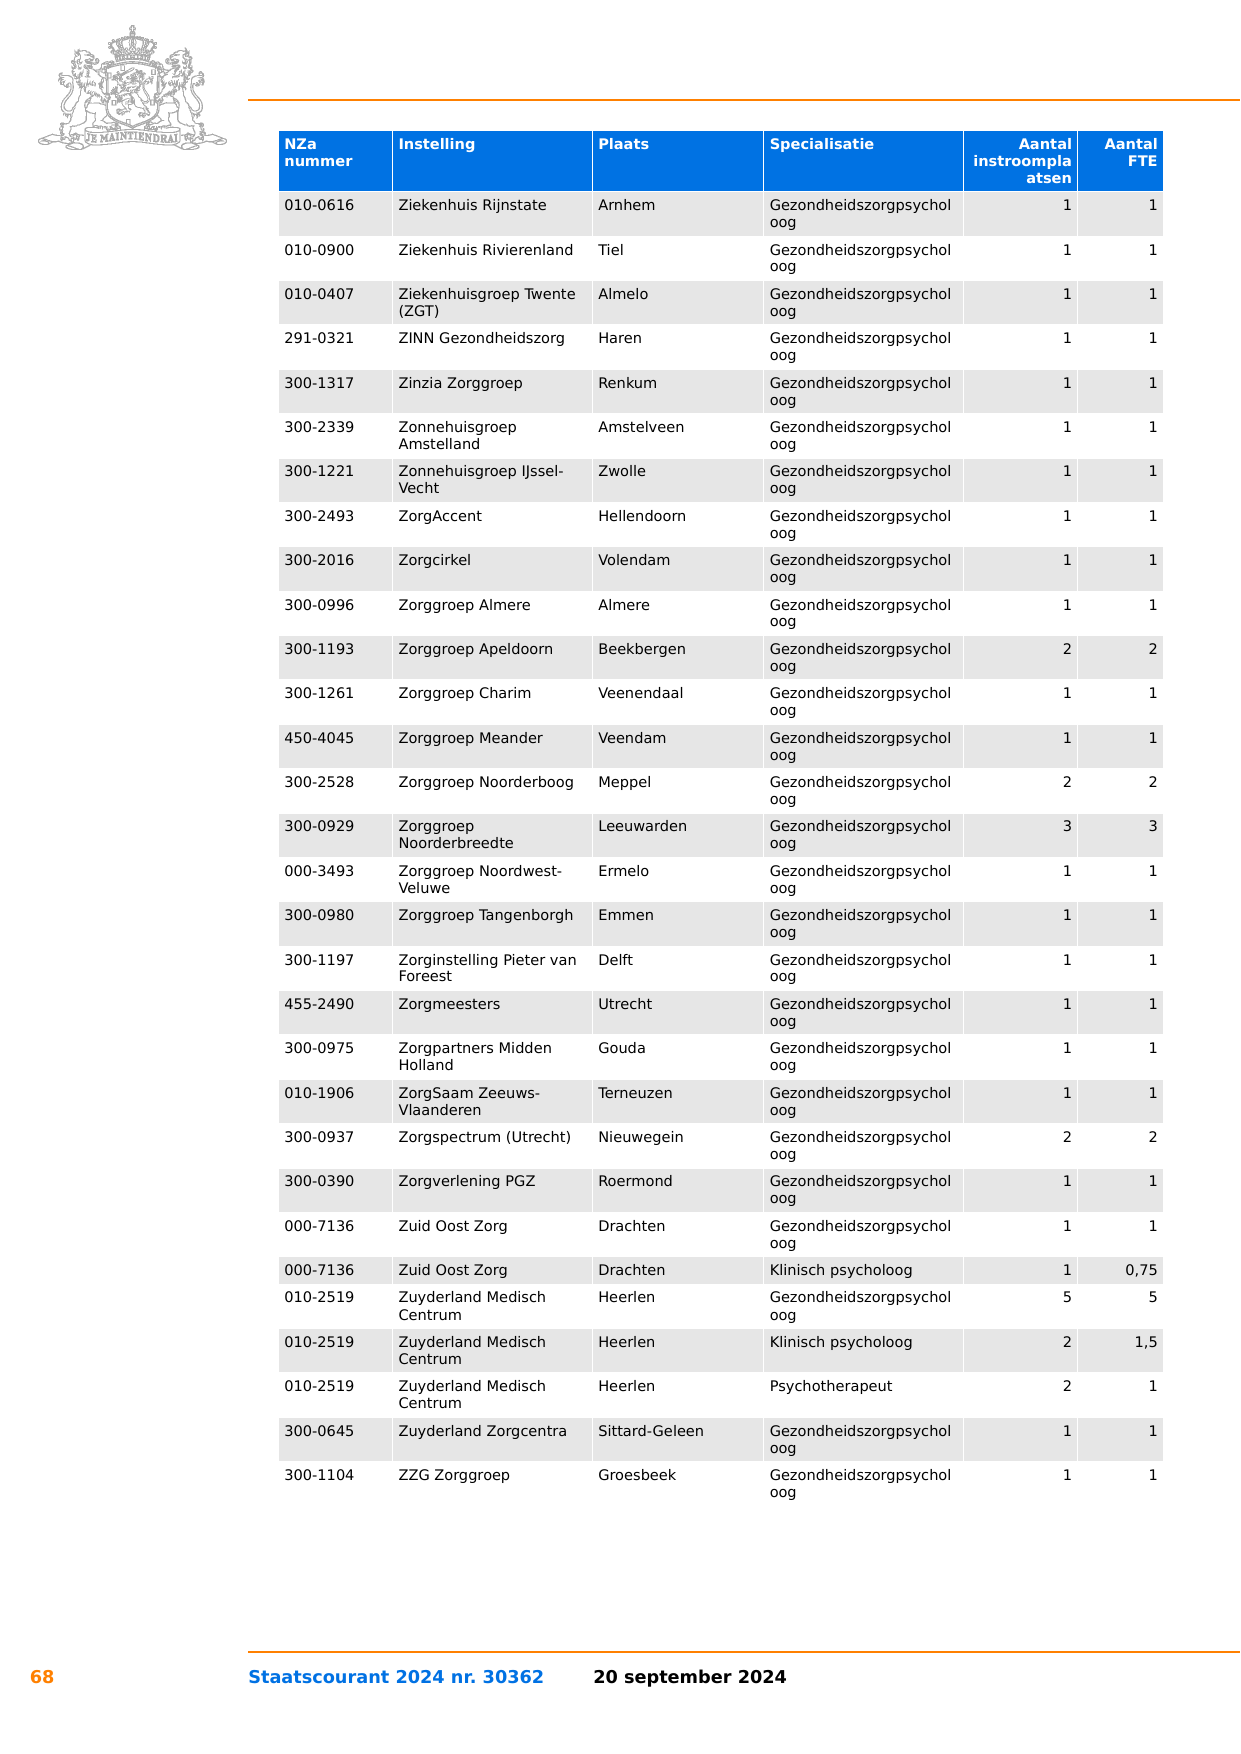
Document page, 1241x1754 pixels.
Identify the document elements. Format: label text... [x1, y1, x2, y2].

table_cell Klinisch psycholoog [764, 1257, 963, 1284]
table_cell 1,5 [1078, 1329, 1163, 1372]
table_cell Zorgcirkel [393, 547, 592, 591]
table_cell Utrecht [593, 991, 763, 1034]
table_cell Roermond [593, 1169, 763, 1212]
table_header Plaats [593, 131, 763, 191]
table_cell Gezondheidszorgpsycholoog [764, 370, 963, 413]
table_cell 1 [964, 1080, 1077, 1123]
table_cell Ermelo [593, 858, 763, 901]
table_cell 300-2016 [279, 547, 392, 591]
table_cell 2 [964, 769, 1077, 812]
table_cell Gezondheidszorgpsycholoog [764, 414, 963, 457]
table_cell 300-1221 [279, 459, 392, 502]
table_cell Amstelveen [593, 414, 763, 457]
table_cell 010-0407 [279, 281, 392, 324]
table_cell 300-2339 [279, 414, 392, 457]
table_cell 1 [1078, 991, 1163, 1034]
table_cell Gezondheidszorgpsycholoog [764, 769, 963, 812]
table_cell 300-1193 [279, 636, 392, 679]
picture [38, 25, 227, 150]
table_cell Heerlen [593, 1285, 763, 1328]
table_cell 1 [1078, 858, 1163, 901]
table_cell 1 [1078, 281, 1163, 324]
table_cell 3 [964, 814, 1077, 857]
table_cell 1 [964, 192, 1077, 236]
table_cell 1 [964, 1169, 1077, 1212]
table_cell 010-2519 [279, 1285, 392, 1328]
table_cell Groesbeek [593, 1462, 763, 1506]
table_cell Renkum [593, 370, 763, 413]
table_cell Zuyderland Medisch Centrum [393, 1374, 592, 1417]
table_cell Zorggroep Apeldoorn [393, 636, 592, 679]
table_cell Zorgverlening PGZ [393, 1169, 592, 1212]
table_cell 1 [1078, 370, 1163, 413]
table_cell Gouda [593, 1035, 763, 1079]
table_cell 1 [1078, 547, 1163, 591]
table_cell 455-2490 [279, 991, 392, 1034]
table_cell Nieuwegein [593, 1124, 763, 1167]
table_cell 010-2519 [279, 1374, 392, 1417]
table_cell Gezondheidszorgpsycholoog [764, 1462, 963, 1506]
table_cell 1 [1078, 680, 1163, 724]
table_cell Klinisch psycholoog [764, 1329, 963, 1372]
table_cell Emmen [593, 902, 763, 946]
table_cell Gezondheidszorgpsycholoog [764, 858, 963, 901]
table_header Aantal FTE [1078, 131, 1163, 191]
table_cell 1 [964, 991, 1077, 1034]
table_cell 1 [1078, 592, 1163, 635]
table_cell Zorggroep Almere [393, 592, 592, 635]
table_cell Heerlen [593, 1329, 763, 1372]
table_cell 1 [1078, 503, 1163, 546]
table_cell 1 [1078, 325, 1163, 369]
table_cell Gezondheidszorgpsycholoog [764, 547, 963, 591]
table_cell Gezondheidszorgpsycholoog [764, 902, 963, 946]
table_cell 1 [1078, 902, 1163, 946]
table_cell Gezondheidszorgpsycholoog [764, 325, 963, 369]
table_header NZa nummer [279, 131, 392, 191]
table_cell Zorgspectrum (Utrecht) [393, 1124, 592, 1167]
table_cell 1 [1078, 414, 1163, 457]
table_cell 1 [964, 680, 1077, 724]
table_cell 2 [964, 1374, 1077, 1417]
table_cell Zuid Oost Zorg [393, 1257, 592, 1284]
table_cell 1 [1078, 1213, 1163, 1256]
table_cell Gezondheidszorgpsycholoog [764, 1169, 963, 1212]
table_cell 3 [1078, 814, 1163, 857]
table_cell 1 [964, 370, 1077, 413]
table_cell Heerlen [593, 1374, 763, 1417]
table_cell 2 [1078, 769, 1163, 812]
table_cell 300-1261 [279, 680, 392, 724]
table_cell 000-7136 [279, 1257, 392, 1284]
table_cell Gezondheidszorgpsycholoog [764, 680, 963, 724]
table_cell 000-7136 [279, 1213, 392, 1256]
table_cell 300-0645 [279, 1418, 392, 1461]
table_cell 1 [964, 1462, 1077, 1506]
table_cell Zorgpartners Midden Holland [393, 1035, 592, 1079]
table_cell 1 [964, 1418, 1077, 1461]
table_cell 300-0980 [279, 902, 392, 946]
table_cell 000-3493 [279, 858, 392, 901]
table_cell Ziekenhuisgroep Twente (ZGT) [393, 281, 592, 324]
table_cell 450-4045 [279, 725, 392, 768]
table_cell Psychotherapeut [764, 1374, 963, 1417]
table_cell 1 [1078, 1035, 1163, 1079]
table_cell Gezondheidszorgpsycholoog [764, 991, 963, 1034]
table_cell Almelo [593, 281, 763, 324]
table_cell Gezondheidszorgpsycholoog [764, 237, 963, 280]
table_cell Leeuwarden [593, 814, 763, 857]
table_cell Gezondheidszorgpsycholoog [764, 1285, 963, 1328]
table_cell 1 [964, 503, 1077, 546]
table_cell 1 [964, 547, 1077, 591]
table_cell 1 [964, 1257, 1077, 1284]
table_cell Ziekenhuis Rijnstate [393, 192, 592, 236]
table_cell 1 [1078, 1462, 1163, 1506]
table_cell Gezondheidszorgpsycholoog [764, 192, 963, 236]
table_cell Zorgmeesters [393, 991, 592, 1034]
table_cell 2 [1078, 1124, 1163, 1167]
table_cell Zorginstelling Pieter van Foreest [393, 947, 592, 990]
table_cell Gezondheidszorgpsycholoog [764, 1035, 963, 1079]
table_cell Hellendoorn [593, 503, 763, 546]
table_cell Gezondheidszorgpsycholoog [764, 592, 963, 635]
table_cell Zinzia Zorggroep [393, 370, 592, 413]
table_cell 1 [964, 325, 1077, 369]
table_cell Zonnehuisgroep Amstelland [393, 414, 592, 457]
table_cell 1 [1078, 459, 1163, 502]
table_cell Gezondheidszorgpsycholoog [764, 459, 963, 502]
table_header Specialisatie [764, 131, 963, 191]
table_cell Gezondheidszorgpsycholoog [764, 947, 963, 990]
table_cell 1 [964, 725, 1077, 768]
table_cell ZorgAccent [393, 503, 592, 546]
table_cell Haren [593, 325, 763, 369]
table_cell 1 [1078, 1374, 1163, 1417]
table_cell Ziekenhuis Rivierenland [393, 237, 592, 280]
table_cell 010-0616 [279, 192, 392, 236]
table_cell 1 [964, 414, 1077, 457]
table_cell 1 [1078, 1169, 1163, 1212]
table_cell Zwolle [593, 459, 763, 502]
table_cell Gezondheidszorgpsycholoog [764, 503, 963, 546]
table_cell 1 [964, 947, 1077, 990]
table_cell Zuyderland Medisch Centrum [393, 1329, 592, 1372]
table_cell Delft [593, 947, 763, 990]
table_cell Zorggroep Noorderbreedte [393, 814, 592, 857]
table_cell Arnhem [593, 192, 763, 236]
table_cell Gezondheidszorgpsycholoog [764, 1213, 963, 1256]
table_cell 1 [1078, 237, 1163, 280]
table_cell 300-1197 [279, 947, 392, 990]
table_cell 2 [1078, 636, 1163, 679]
table_cell 300-0937 [279, 1124, 392, 1167]
table_cell 010-1906 [279, 1080, 392, 1123]
table_cell Gezondheidszorgpsycholoog [764, 1080, 963, 1123]
table_cell Gezondheidszorgpsycholoog [764, 725, 963, 768]
table_cell 0,75 [1078, 1257, 1163, 1284]
table_cell Terneuzen [593, 1080, 763, 1123]
table_cell Almere [593, 592, 763, 635]
table_cell 010-0900 [279, 237, 392, 280]
table_cell 2 [964, 1124, 1077, 1167]
table_cell ZorgSaam Zeeuws-Vlaanderen [393, 1080, 592, 1123]
table_header Instelling [393, 131, 592, 191]
table_cell 300-0929 [279, 814, 392, 857]
table_cell Zorggroep Meander [393, 725, 592, 768]
table_cell 1 [1078, 192, 1163, 236]
table_cell 1 [964, 281, 1077, 324]
table_cell 5 [1078, 1285, 1163, 1328]
table_cell 1 [1078, 1418, 1163, 1461]
table_cell Meppel [593, 769, 763, 812]
table_cell 300-1104 [279, 1462, 392, 1506]
table_cell 1 [1078, 1080, 1163, 1123]
table_cell Gezondheidszorgpsycholoog [764, 814, 963, 857]
table_cell Gezondheidszorgpsycholoog [764, 1418, 963, 1461]
table_cell ZINN Gezondheidszorg [393, 325, 592, 369]
table_cell Veendam [593, 725, 763, 768]
table_cell 1 [964, 592, 1077, 635]
table_cell 1 [964, 1035, 1077, 1079]
table_cell Zuid Oost Zorg [393, 1213, 592, 1256]
table_cell Veenendaal [593, 680, 763, 724]
table_cell 300-0996 [279, 592, 392, 635]
table_cell Zonnehuisgroep IJssel-Vecht [393, 459, 592, 502]
table_cell Drachten [593, 1213, 763, 1256]
table_cell 2 [964, 1329, 1077, 1372]
table_cell Gezondheidszorgpsycholoog [764, 281, 963, 324]
table_cell Sittard-Geleen [593, 1418, 763, 1461]
table_cell Gezondheidszorgpsycholoog [764, 636, 963, 679]
table_cell 1 [1078, 947, 1163, 990]
table_cell Zorggroep Tangenborgh [393, 902, 592, 946]
table_cell Zuyderland Medisch Centrum [393, 1285, 592, 1328]
table_cell Tiel [593, 237, 763, 280]
table_cell 5 [964, 1285, 1077, 1328]
table_cell Zuyderland Zorgcentra [393, 1418, 592, 1461]
table_cell 1 [964, 902, 1077, 946]
table_cell 300-2528 [279, 769, 392, 812]
table_cell Zorggroep Charim [393, 680, 592, 724]
table_cell 300-1317 [279, 370, 392, 413]
table_cell 1 [1078, 725, 1163, 768]
table_cell Volendam [593, 547, 763, 591]
table_cell 1 [964, 237, 1077, 280]
table_cell ZZG Zorggroep [393, 1462, 592, 1506]
table_cell Zorggroep Noorderboog [393, 769, 592, 812]
table_cell Drachten [593, 1257, 763, 1284]
table_cell 1 [964, 1213, 1077, 1256]
table_cell 300-2493 [279, 503, 392, 546]
table_cell 2 [964, 636, 1077, 679]
table_cell 010-2519 [279, 1329, 392, 1372]
table_cell Beekbergen [593, 636, 763, 679]
table_cell 1 [964, 858, 1077, 901]
table_cell Zorggroep Noordwest-Veluwe [393, 858, 592, 901]
table_cell Gezondheidszorgpsycholoog [764, 1124, 963, 1167]
table_cell 300-0975 [279, 1035, 392, 1079]
table_cell 1 [964, 459, 1077, 502]
table_cell 291-0321 [279, 325, 392, 369]
table_header Aantal instroomplaatsen [964, 131, 1077, 191]
table_cell 300-0390 [279, 1169, 392, 1212]
